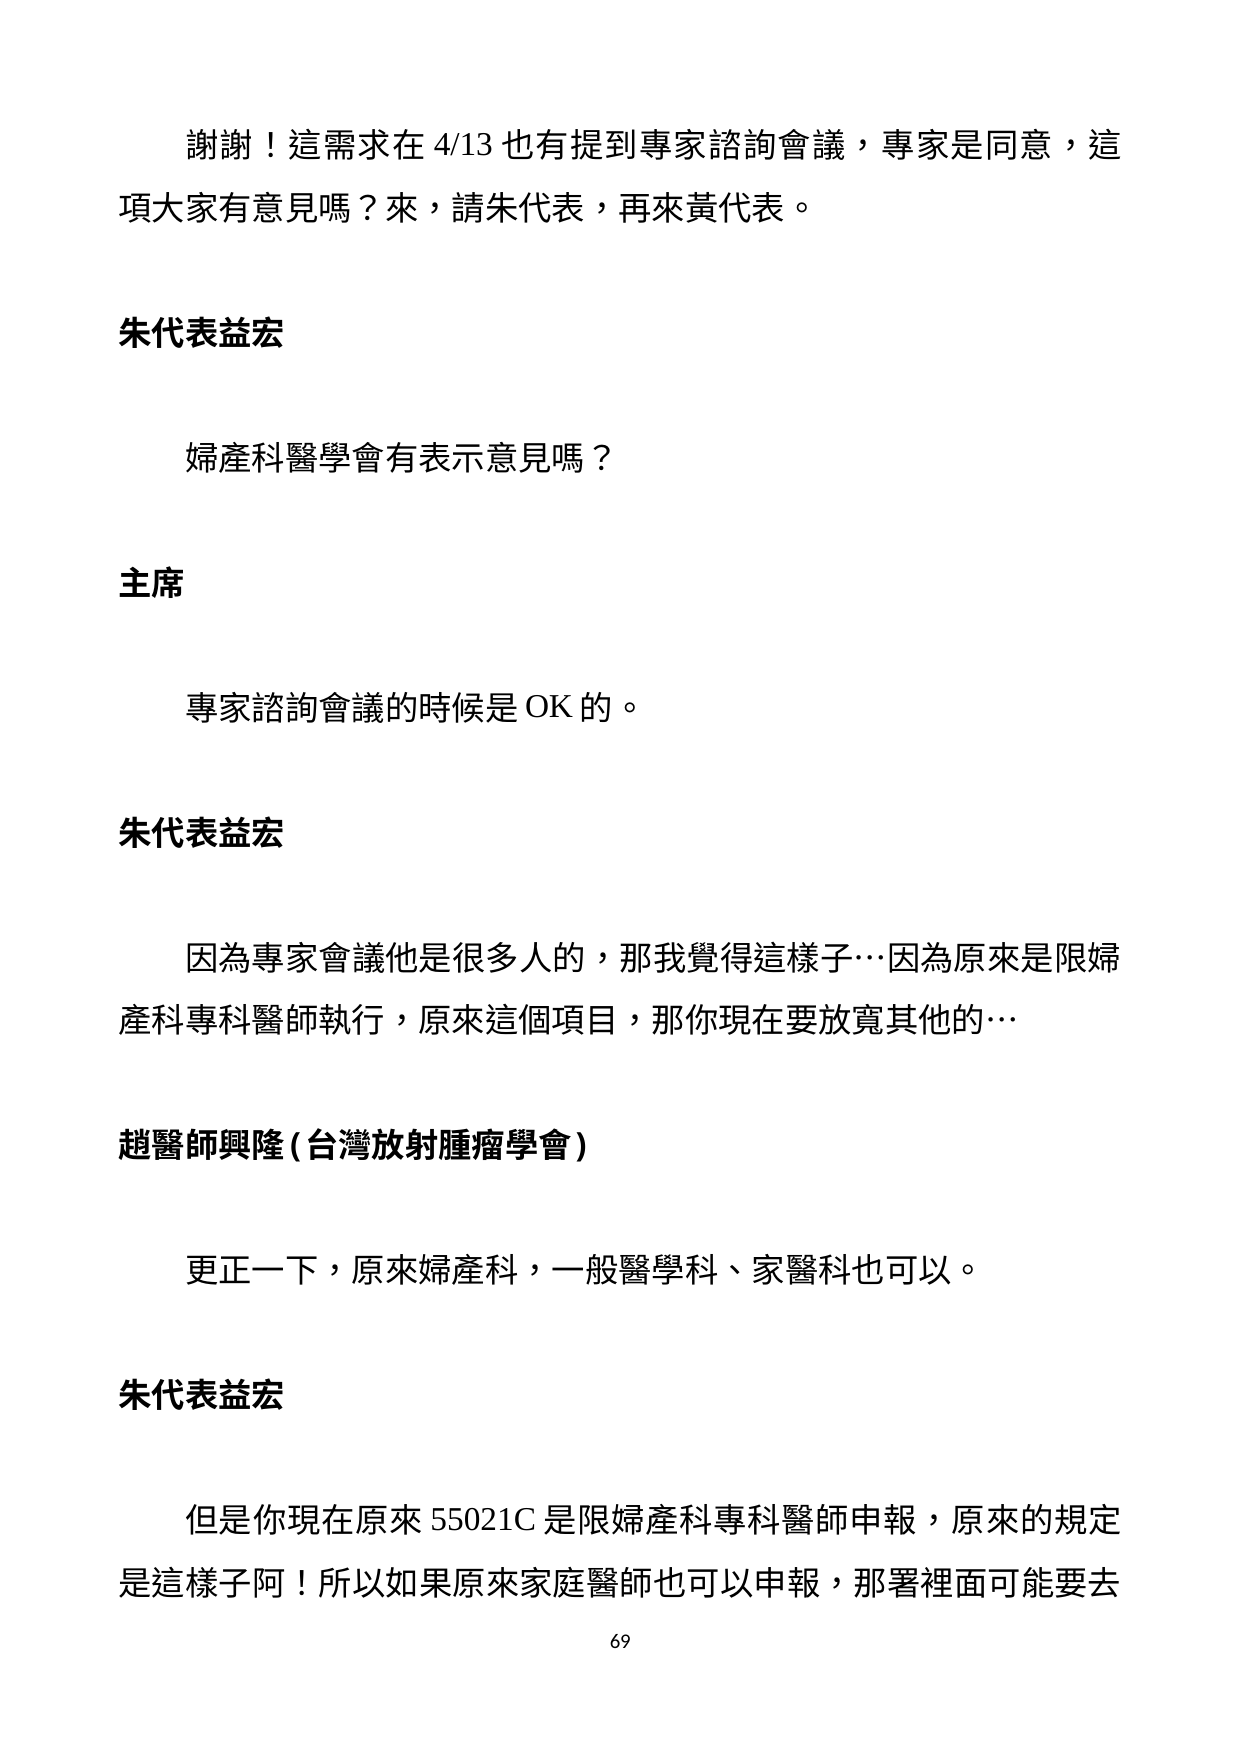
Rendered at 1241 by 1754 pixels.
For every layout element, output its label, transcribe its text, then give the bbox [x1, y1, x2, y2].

text 朱代表益宏 [118, 789, 1122, 852]
text 謝謝！這需求在4/13也有提到專家諮詢會議，專家是同意，這項大家有意見嗎？來，請朱代表，再來黃代表。 [118, 102, 1122, 227]
text 但是你現在原來55021C是限婦產科專科醫師申報，原來的規定是這樣子阿！所以如果原來家庭醫師也可以申報，那署裡面可能要去 [118, 1477, 1122, 1602]
text 婦產科醫學會有表示意見嗎？ [118, 414, 1122, 477]
text 朱代表益宏 [118, 1352, 1122, 1414]
text 主席 [118, 539, 1122, 602]
text 因為專家會議他是很多人的，那我覺得這樣子…因為原來是限婦產科專科醫師執行，原來這個項目，那你現在要放寬其他的… [118, 914, 1122, 1039]
text 朱代表益宏 [118, 289, 1122, 352]
text 趙醫師興隆(台灣放射腫瘤學會) [118, 1102, 1122, 1164]
text 更正一下，原來婦產科，一般醫學科、家醫科也可以。 [118, 1227, 1122, 1289]
text 專家諮詢會議的時候是OK的。 [118, 664, 1122, 727]
